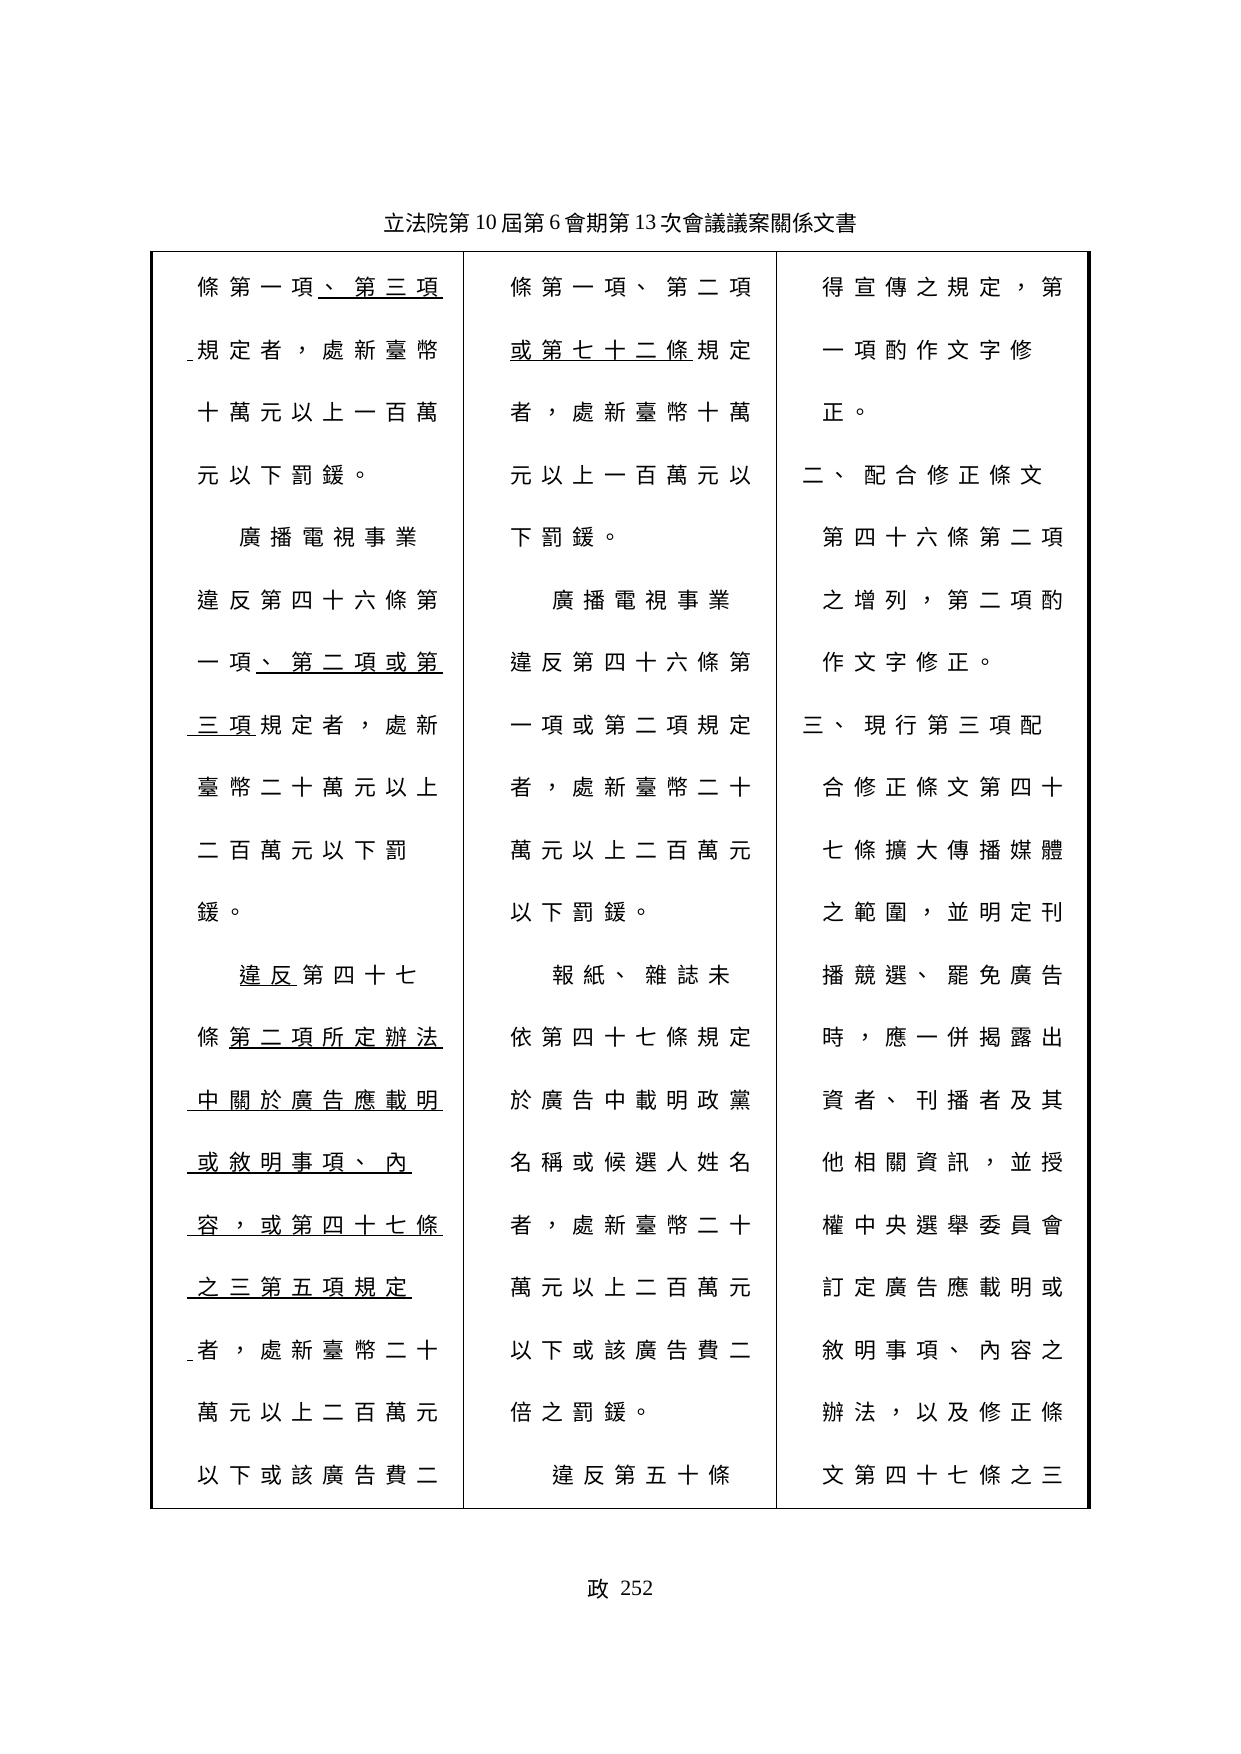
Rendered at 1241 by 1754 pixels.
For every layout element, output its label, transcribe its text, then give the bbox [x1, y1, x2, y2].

table_cell 條第一項、第二項或第七十二條規定者，處新臺幣十萬元以上一百萬元以下罰鍰。 廣播電視事業違反第四十六條第一項或第二項規定者，處新臺幣二十萬元以上二百萬元以下罰鍰。 報紙、雜誌未依第四十七條規定於廣告中載明政黨名稱或候選人姓名者，處新臺幣二十萬元以上二百萬元以下或該廣告費二倍之罰鍰。 違反第五十條 [464, 252, 776, 1508]
table_cell 條第一項、第三項規定者，處新臺幣十萬元以上一百萬元以下罰鍰。 廣播電視事業違反第四十六條第一項、第二項或第三項規定者，處新臺幣二十萬元以上二百萬元以下罰鍰。 違反第四十七條第二項所定辦法中關於廣告應載明或敘明事項、內容，或第四十七條之三第五項規定者，處新臺幣二十萬元以上二百萬元以下或該廣告費二 [153, 252, 463, 1508]
table_cell 得宣傳之規定，第一項酌作文字修正。 二、配合修正條文第四十六條第二項之增列，第二項酌作文字修正。 三、現行第三項配合修正條文第四十七條擴大傳播媒體之範圍，並明定刊播競選、罷免廣告時，應一併揭露出資者、刊播者及其他相關資訊，並授權中央選舉委員會訂定廣告應載明或敘明事項、內容之辦法，以及修正條文第四十七條之三 [777, 252, 1087, 1508]
